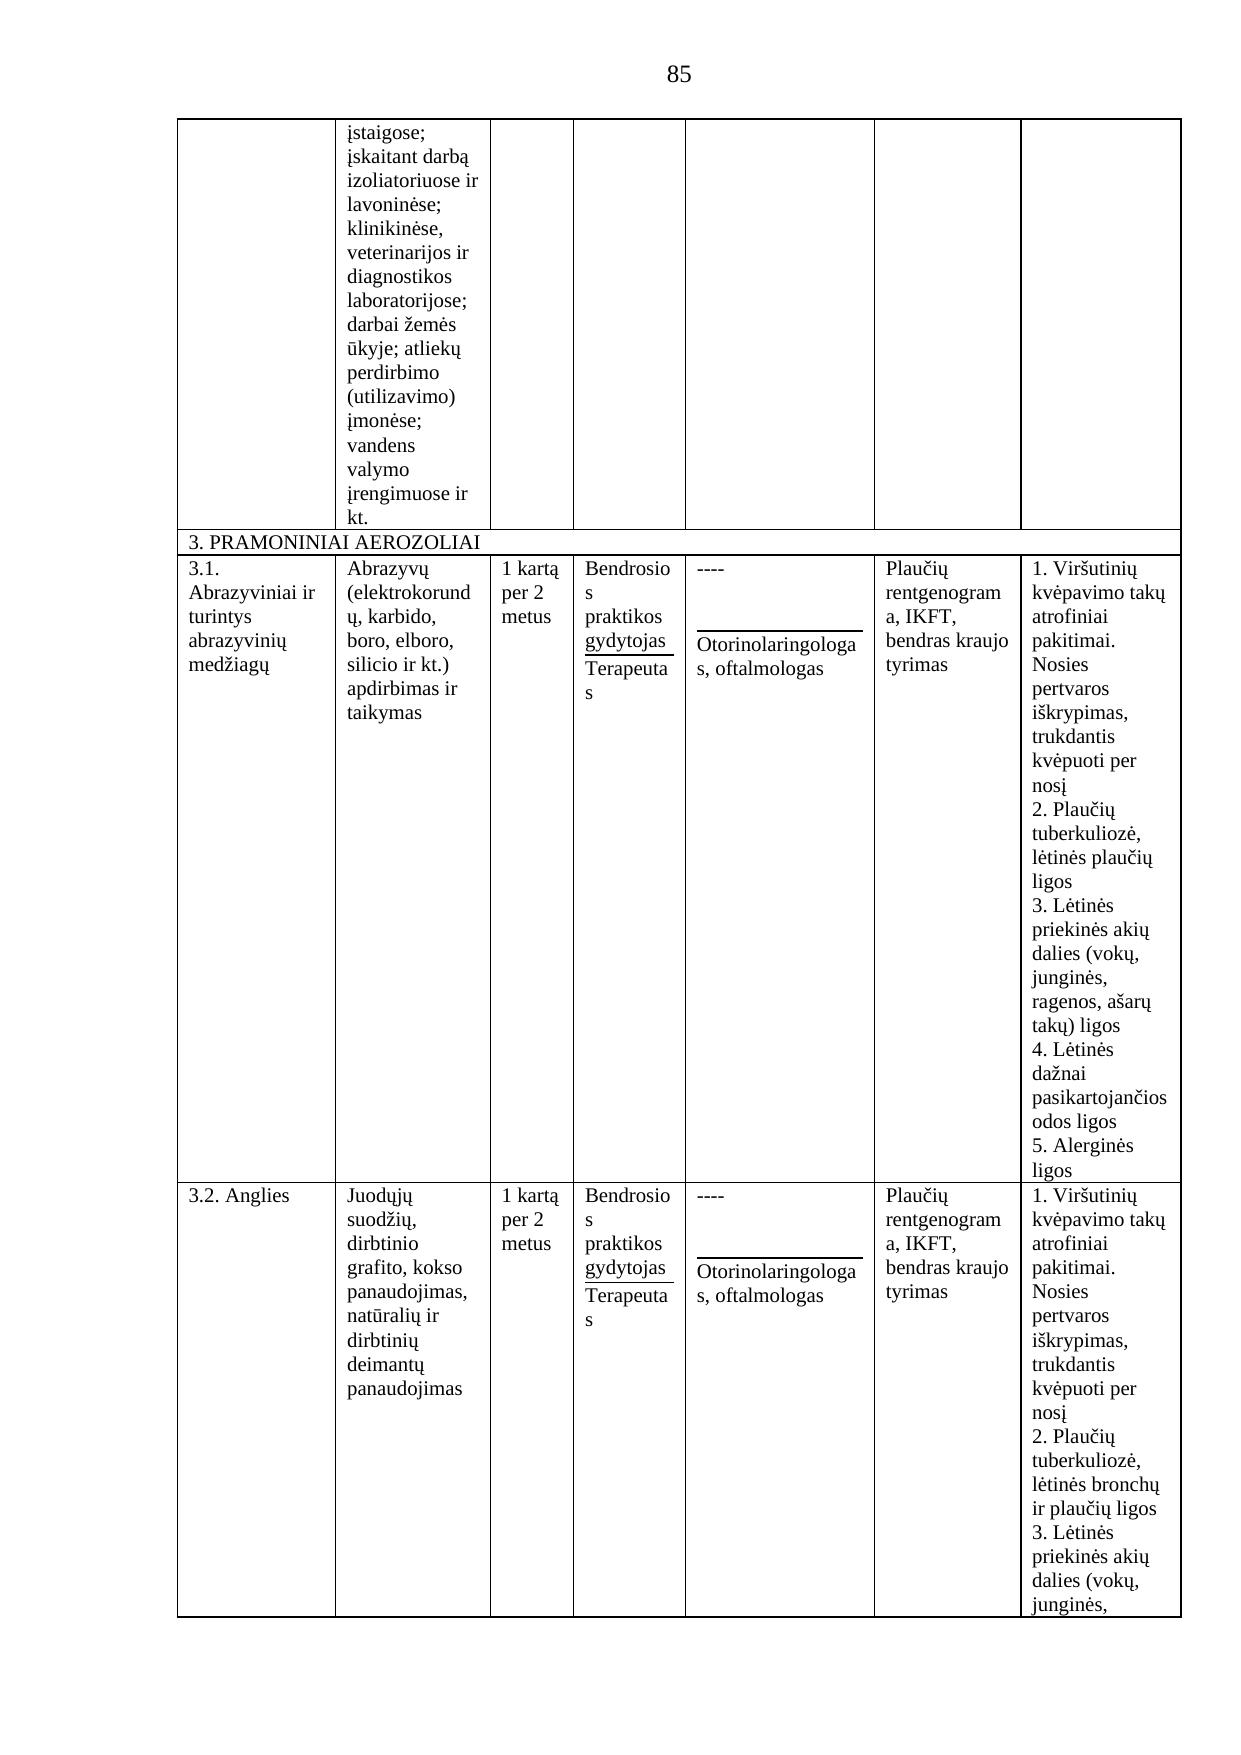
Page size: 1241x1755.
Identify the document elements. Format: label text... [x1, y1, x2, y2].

table_cell 1 kartą per 2 metus [491, 1183, 573, 1616]
table_cell [491, 120, 573, 529]
table_cell Plaučių rentgenograma, IKFT, bendras kraujo tyrimas [875, 556, 1020, 1182]
table_cell [1022, 120, 1180, 529]
table_cell Bendrosios praktikos gydytojas Terapeutas [574, 1183, 685, 1616]
table_cell 1 kartą per 2 metus [491, 556, 573, 1182]
table_cell 3.1. Abrazyviniai ir turintys abrazyvinių medžiagų [178, 556, 335, 1182]
table_cell 3. PRAMONINIAI AEROZOLIAI [178, 530, 1180, 554]
table_cell [178, 120, 335, 529]
table_cell ---- ---- [686, 120, 874, 529]
table_cell Bendrosios praktikos gydytojas Terapeutas [574, 556, 685, 1182]
table_cell 1. Viršutinių kvėpavimo takų atrofiniai pakitimai. Nosies pertvaros iškrypimas, trukdantis kvėpuoti per nosį 2. Plaučių tuberkuliozė, lėtinės plaučių ligos 3. Lėtinės priekinės akių dalies (vokų, junginės, ragenos, ašarų takų) ligos 4. Lėtinės dažnai pasikartojančios odos ligos 5. Alerginės ligos [1022, 556, 1180, 1182]
table_cell ---- Otorinolaringologas, oftalmologas [686, 556, 874, 1182]
table_cell Plaučių rentgenograma, IKFT, bendras kraujo tyrimas [875, 1183, 1020, 1616]
table_cell įstaigose; įskaitant darbą izoliatoriuose ir lavoninėse; klinikinėse, veterinarijos ir diagnostikos laboratorijose; darbai žemės ūkyje; atliekų perdirbimo (utilizavimo) įmonėse; vandens valymo įrengimuose ir kt. [336, 120, 490, 529]
table_cell 3.2. Anglies [178, 1183, 335, 1616]
table_cell [875, 120, 1020, 529]
table_cell Abrazyvų (elektrokorundų, karbido, boro, elboro, silicio ir kt.) apdirbimas ir taikymas [336, 556, 490, 1182]
table_cell ---- Otorinolaringologas, oftalmologas [686, 1183, 874, 1616]
table_cell 1. Viršutinių kvėpavimo takų atrofiniai pakitimai. Nosies pertvaros iškrypimas, trukdantis kvėpuoti per nosį 2. Plaučių tuberkuliozė, lėtinės bronchų ir plaučių ligos 3. Lėtinės priekinės akių dalies (vokų, junginės, [1022, 1183, 1180, 1616]
table_cell Juodųjų suodžių, dirbtinio grafito, kokso panaudojimas, natūralių ir dirbtinių deimantų panaudojimas [336, 1183, 490, 1616]
table_cell [574, 120, 685, 529]
